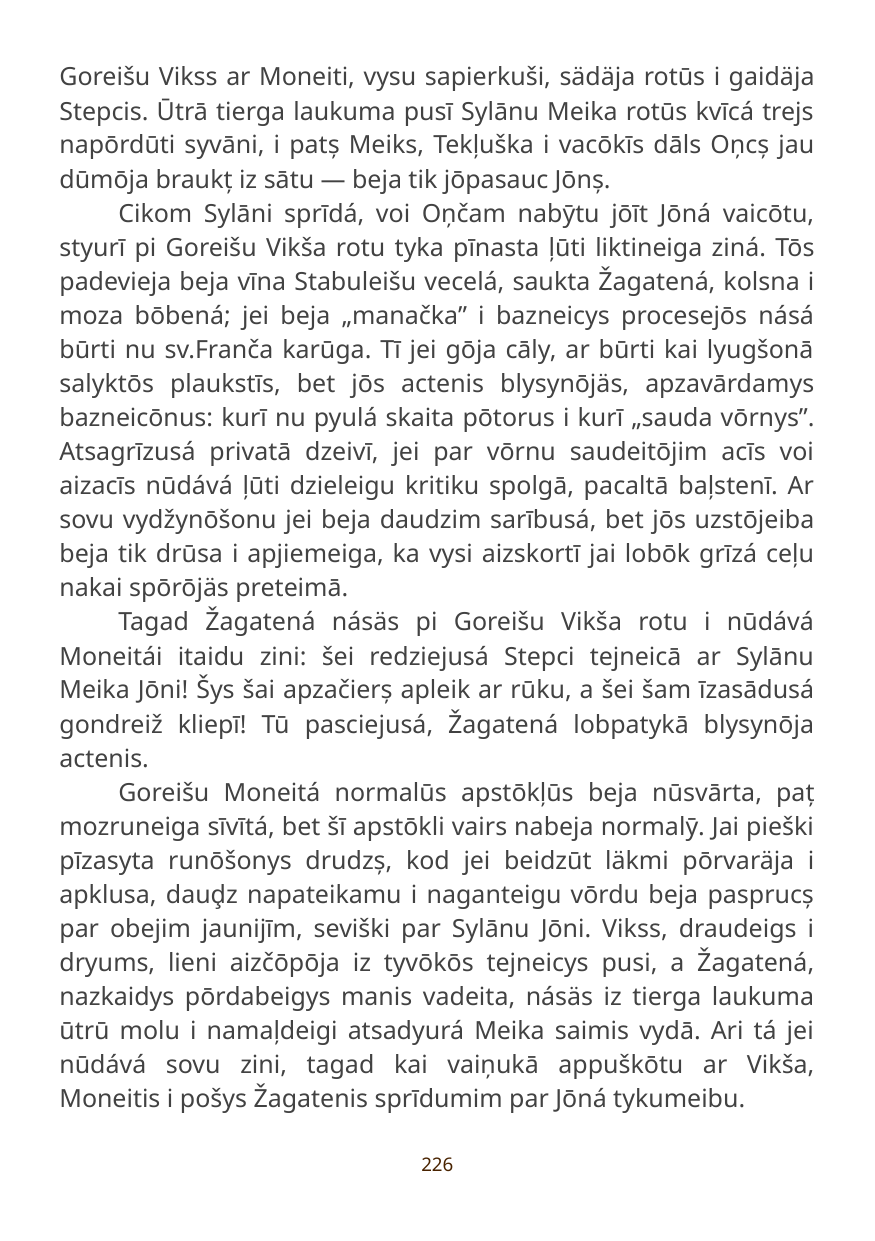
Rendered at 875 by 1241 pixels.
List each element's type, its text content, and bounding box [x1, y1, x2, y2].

text Cikom Sylāni sprīdá, voi Oņčam nabȳtu jōīt Jōná vaicōtu, styurī pi Goreišu Vikša rotu tyka pīnasta ļūti liktineiga ziná. Tōs padevieja beja vīna Stabuleišu vecelá, saukta Žagatená, kolsna i moza bōbená; jei beja „manačka” i bazneicys procesejōs násá būrti nu sv.Franča karūga. Tī jei gōja cāly, ar būrti kai lyugšonā salyktōs plaukstīs, bet jōs actenis blysynōjäs, apzavārdamys bazneicōnus: kurī nu pyulá skaita pōtorus i kurī „sauda vōrnys”. Atsagrīzusá privatā dzeivī, jei par vōrnu saudeitōjim acīs voi aizacīs nūdává ļūti dzieleigu kritiku spolgā, pacaltā baļstenī. Ar sovu vydžynōšonu jei beja daudzim sarībusá, bet jōs uzstōjeiba beja tik drūsa i apjiemeiga, ka vysi aizskortī jai lobōk grīzá ceļu nakai spōrōjäs preteimā. [59, 195, 815, 604]
text Goreišu Moneitá normalūs apstōkļūs beja nūsvārta, paț mozruneiga sīvītá, bet šī apstōkli vairs nabeja normalȳ. Jai pieški pīzasyta runōšonys drudzș, kod jei beidzūt läkmi pōrvaräja i apklusa, dauḑz napateikamu i naganteigu vōrdu beja pasprucș par obejim jaunijīm, seviški par Sylānu Jōni. Vikss, draudeigs i dryums, lieni aizčōpōja iz tyvōkōs tejneicys pusi, a Žagatená, nazkaidys pōrdabeigys manis vadeita, násäs iz tierga laukuma ūtrū molu i namaļdeigi atsadyurá Meika saimis vydā. Ari tá jei nūdává sovu zini, tagad kai vaiņukā appuškōtu ar Vikša, Moneitis i pošys Žagatenis sprīdumim par Jōná tykumeibu. [59, 774, 815, 1115]
text Tagad Žagatená násäs pi Goreišu Vikša rotu i nūdává Moneitái itaidu zini: šei redziejusá Stepci tejneicā ar Sylānu Meika Jōni! Šys šai apzačierș apleik ar rūku, a šei šam īzasādusá gondreiž kliepī! Tū pasciejusá, Žagatená lobpatykā blysynōja actenis. [59, 604, 815, 774]
text Goreišu Vikss ar Moneiti, vysu sapierkuši, sädäja rotūs i gaidäja Stepcis. Ūtrā tierga laukuma pusī Sylānu Meika rotūs kvīcá trejs napōrdūti syvāni, i patș Meiks, Tekļuška i vacōkīs dāls Oņcș jau dūmōja braukț iz sātu — beja tik jōpasauc Jōnș. [59, 59, 815, 195]
